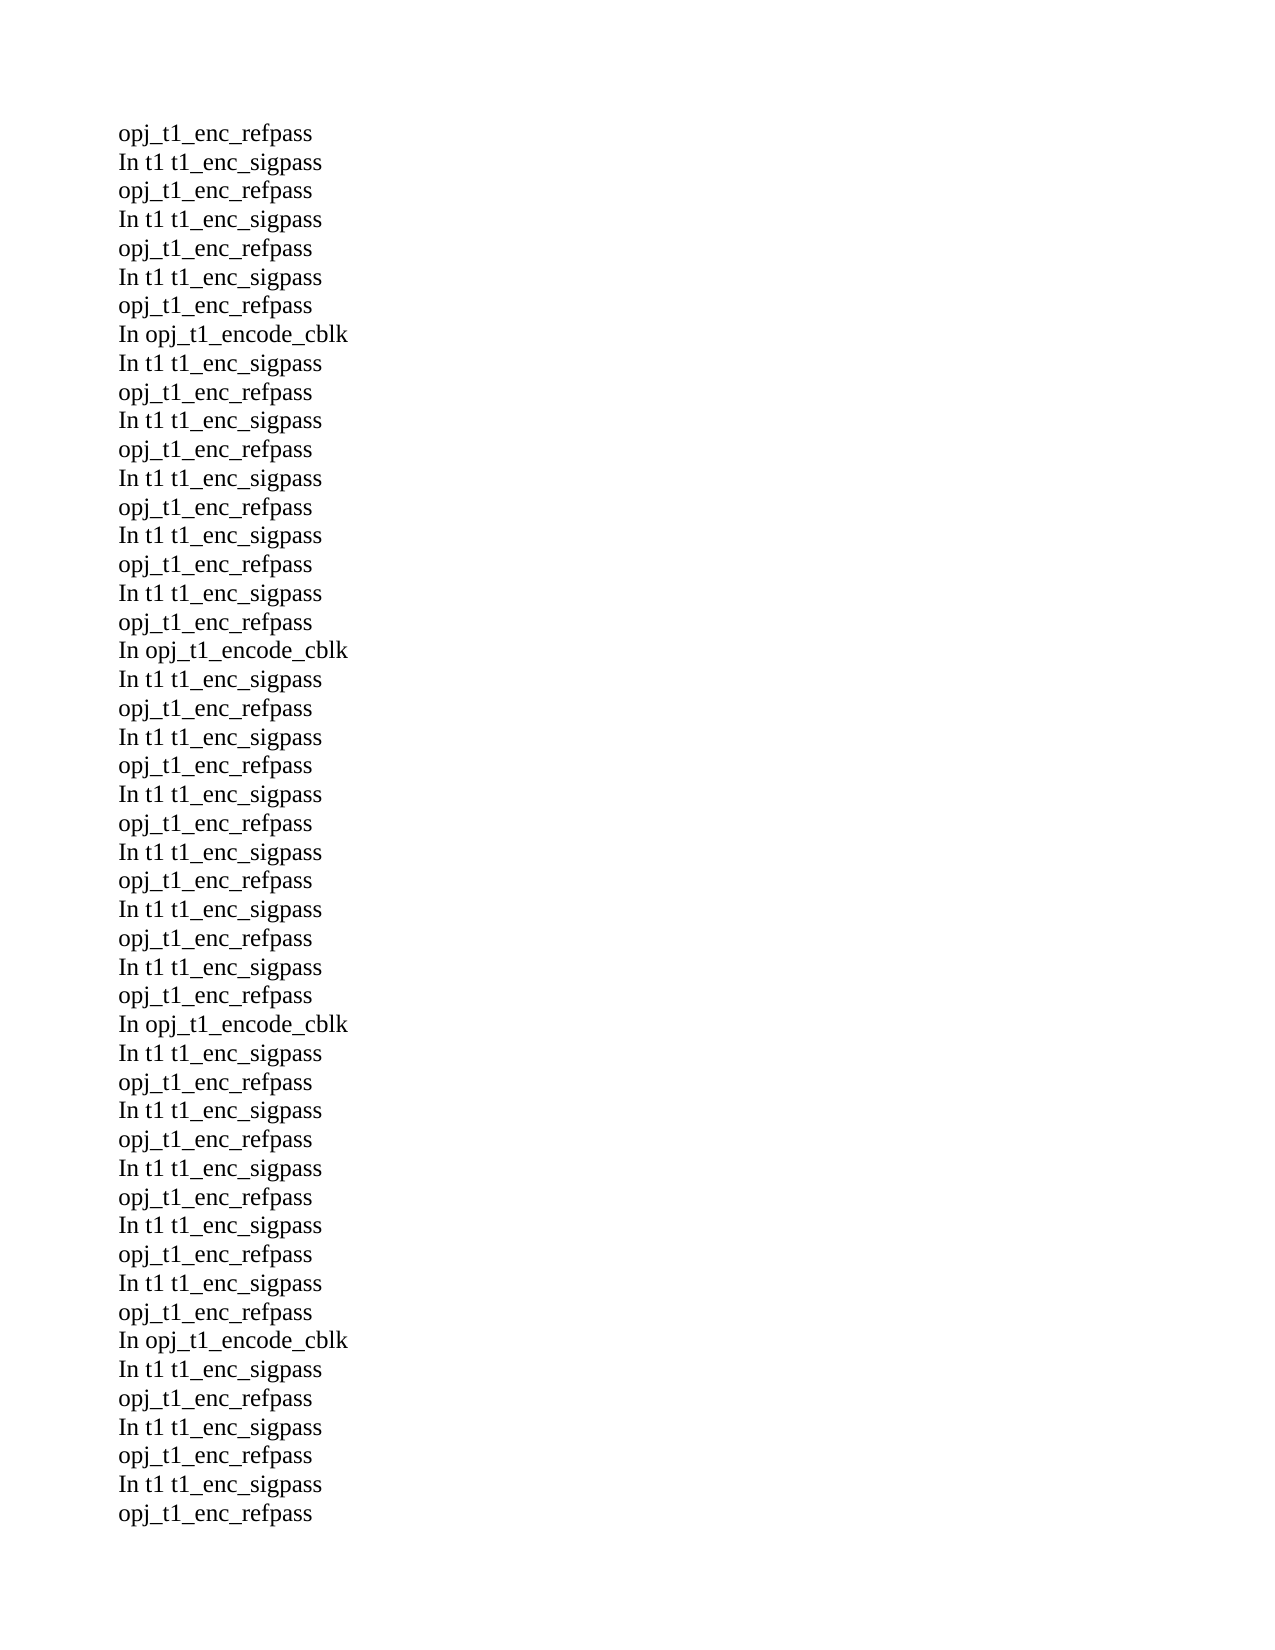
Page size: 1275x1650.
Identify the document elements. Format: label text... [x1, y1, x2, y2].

text opj_t1_enc_refpass [118, 981, 1157, 1009]
text opj_t1_enc_refpass [118, 866, 1157, 894]
text In t1 t1_enc_sigpass [118, 521, 1157, 549]
text opj_t1_enc_refpass [118, 1239, 1157, 1268]
text opj_t1_enc_refpass [118, 1124, 1157, 1153]
text opj_t1_enc_refpass [118, 1067, 1157, 1096]
text In t1 t1_enc_sigpass [118, 952, 1157, 981]
text opj_t1_enc_refpass [118, 233, 1157, 262]
text opj_t1_enc_refpass [118, 1297, 1157, 1326]
text In t1 t1_enc_sigpass [118, 722, 1157, 751]
text opj_t1_enc_refpass [118, 693, 1157, 722]
text In t1 t1_enc_sigpass [118, 463, 1157, 492]
text opj_t1_enc_refpass [118, 808, 1157, 837]
text opj_t1_enc_refpass [118, 549, 1157, 578]
text In t1 t1_enc_sigpass [118, 1153, 1157, 1182]
text In t1 t1_enc_sigpass [118, 348, 1157, 377]
text In t1 t1_enc_sigpass [118, 1268, 1157, 1297]
text In t1 t1_enc_sigpass [118, 1469, 1157, 1498]
text In t1 t1_enc_sigpass [118, 1211, 1157, 1239]
text In t1 t1_enc_sigpass [118, 1354, 1157, 1383]
text In opj_t1_encode_cblk [118, 319, 1157, 348]
text In t1 t1_enc_sigpass [118, 1412, 1157, 1441]
text In t1 t1_enc_sigpass [118, 204, 1157, 233]
text opj_t1_enc_refpass [118, 923, 1157, 952]
text In t1 t1_enc_sigpass [118, 1096, 1157, 1124]
text In t1 t1_enc_sigpass [118, 578, 1157, 607]
text opj_t1_enc_refpass [118, 1383, 1157, 1412]
text opj_t1_enc_refpass [118, 1441, 1157, 1469]
text opj_t1_enc_refpass [118, 1182, 1157, 1211]
text In t1 t1_enc_sigpass [118, 837, 1157, 866]
text opj_t1_enc_refpass [118, 434, 1157, 463]
text In t1 t1_enc_sigpass [118, 147, 1157, 176]
text In t1 t1_enc_sigpass [118, 1038, 1157, 1067]
text opj_t1_enc_refpass [118, 607, 1157, 636]
text In opj_t1_encode_cblk [118, 636, 1157, 664]
text In opj_t1_encode_cblk [118, 1326, 1157, 1354]
text opj_t1_enc_refpass [118, 492, 1157, 521]
text In t1 t1_enc_sigpass [118, 894, 1157, 923]
text In t1 t1_enc_sigpass [118, 262, 1157, 291]
text opj_t1_enc_refpass [118, 118, 1157, 147]
text opj_t1_enc_refpass [118, 751, 1157, 779]
text In t1 t1_enc_sigpass [118, 664, 1157, 693]
text In opj_t1_encode_cblk [118, 1009, 1157, 1038]
text opj_t1_enc_refpass [118, 291, 1157, 319]
text In t1 t1_enc_sigpass [118, 779, 1157, 808]
text opj_t1_enc_refpass [118, 377, 1157, 406]
text opj_t1_enc_refpass [118, 1498, 1157, 1527]
text opj_t1_enc_refpass [118, 176, 1157, 204]
text In t1 t1_enc_sigpass [118, 406, 1157, 434]
